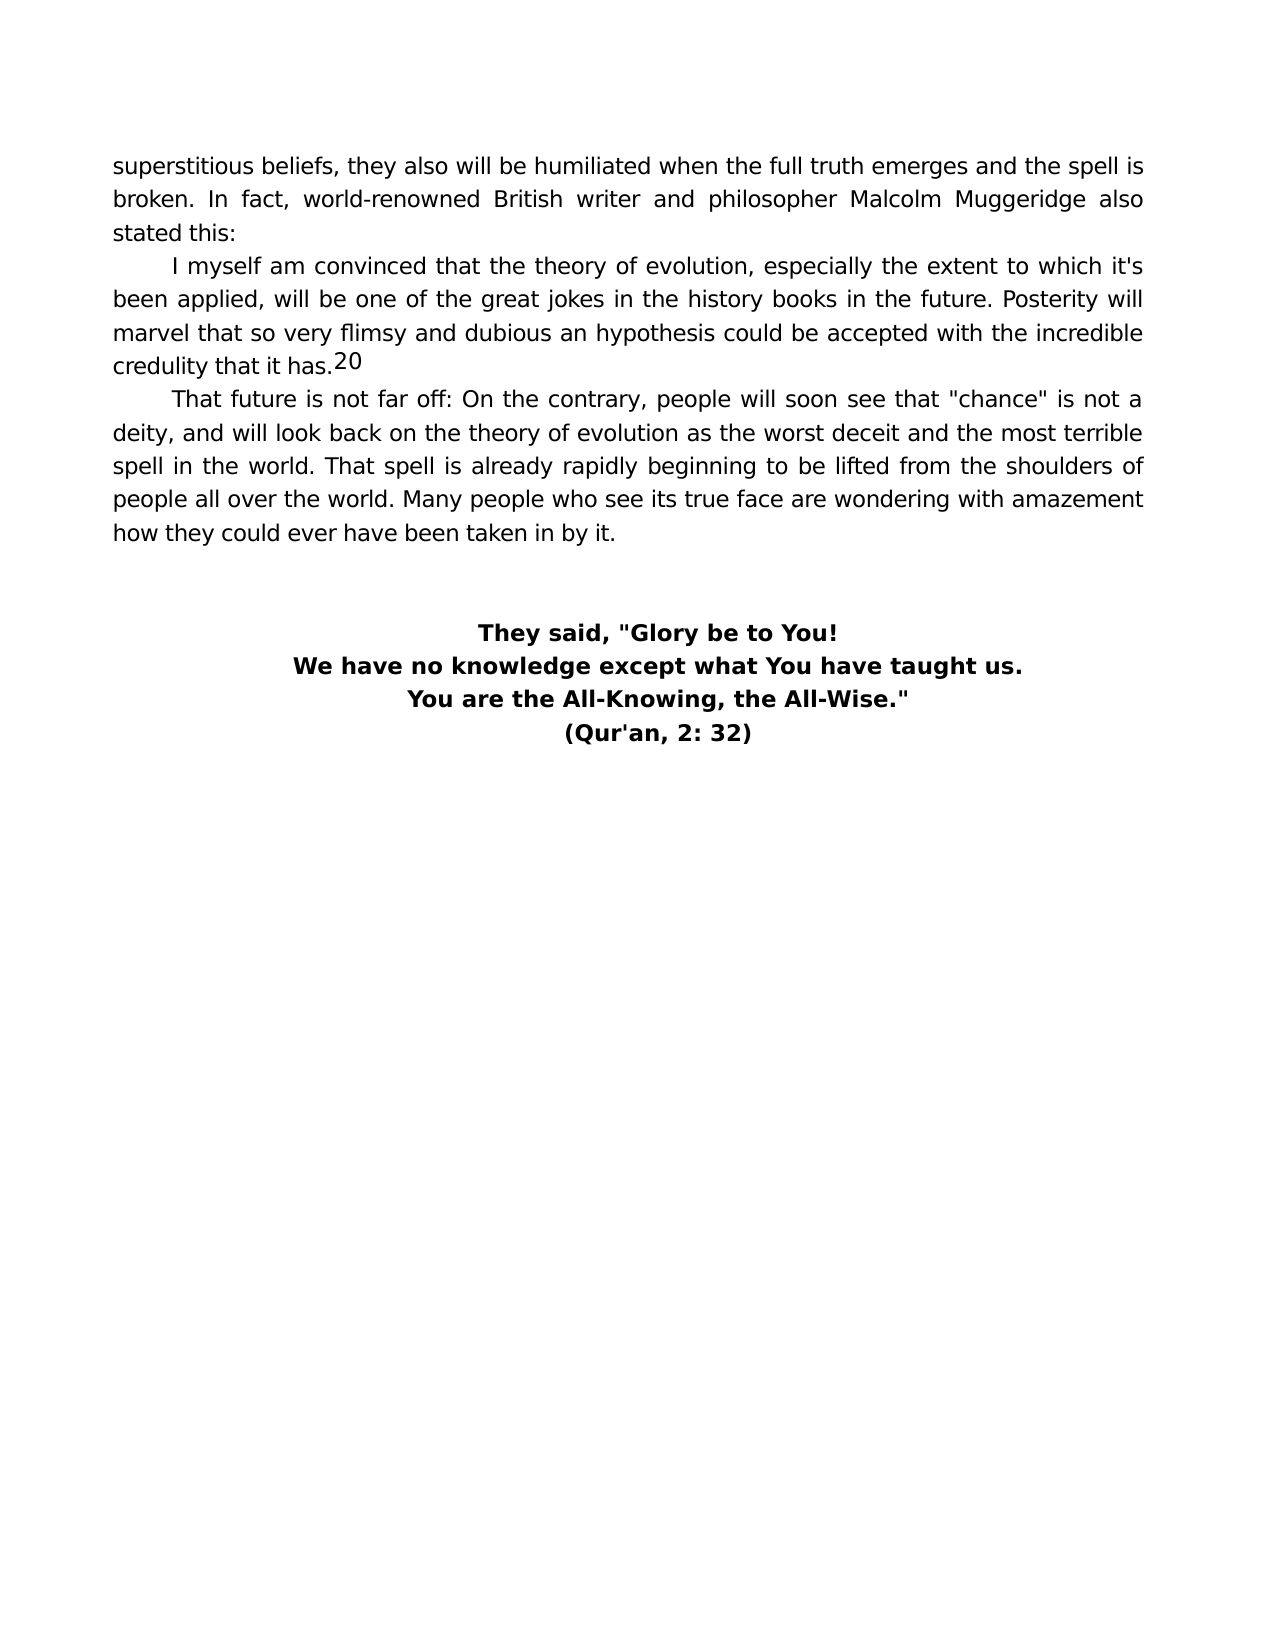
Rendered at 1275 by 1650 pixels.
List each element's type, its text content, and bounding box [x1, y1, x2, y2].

text superstitious beliefs, they also will be humiliated when the full truth emerges and the spell is broken. In fact, world-renowned British writer and philosopher Malcolm Muggeridge also stated this: [112, 148, 1145, 248]
text I myself am convinced that the theory of evolution, especially the extent to which it's been applied, will be one of the great jokes in the history books in the future. Posterity will marvel that so very flimsy and dubious an hypothesis could be accepted with the incredible credulity that it has.20 [112, 248, 1145, 381]
text (Qur'an, 2: 32) [112, 714, 1145, 748]
text We have no knowledge except what You have taught us. [112, 648, 1145, 681]
text That future is not far off: On the contrary, people will soon see that "chance" is not a deity, and will look back on the theory of evolution as the worst deceit and the most terrible spell in the world. That spell is already rapidly beginning to be lifted from the shoulders of people all over the world. Many people who see its true face are wondering with amazement how they could ever have been taken in by it. [112, 381, 1145, 548]
text They said, "Glory be to You! [112, 614, 1145, 648]
text You are the All-Knowing, the All-Wise." [112, 681, 1145, 714]
